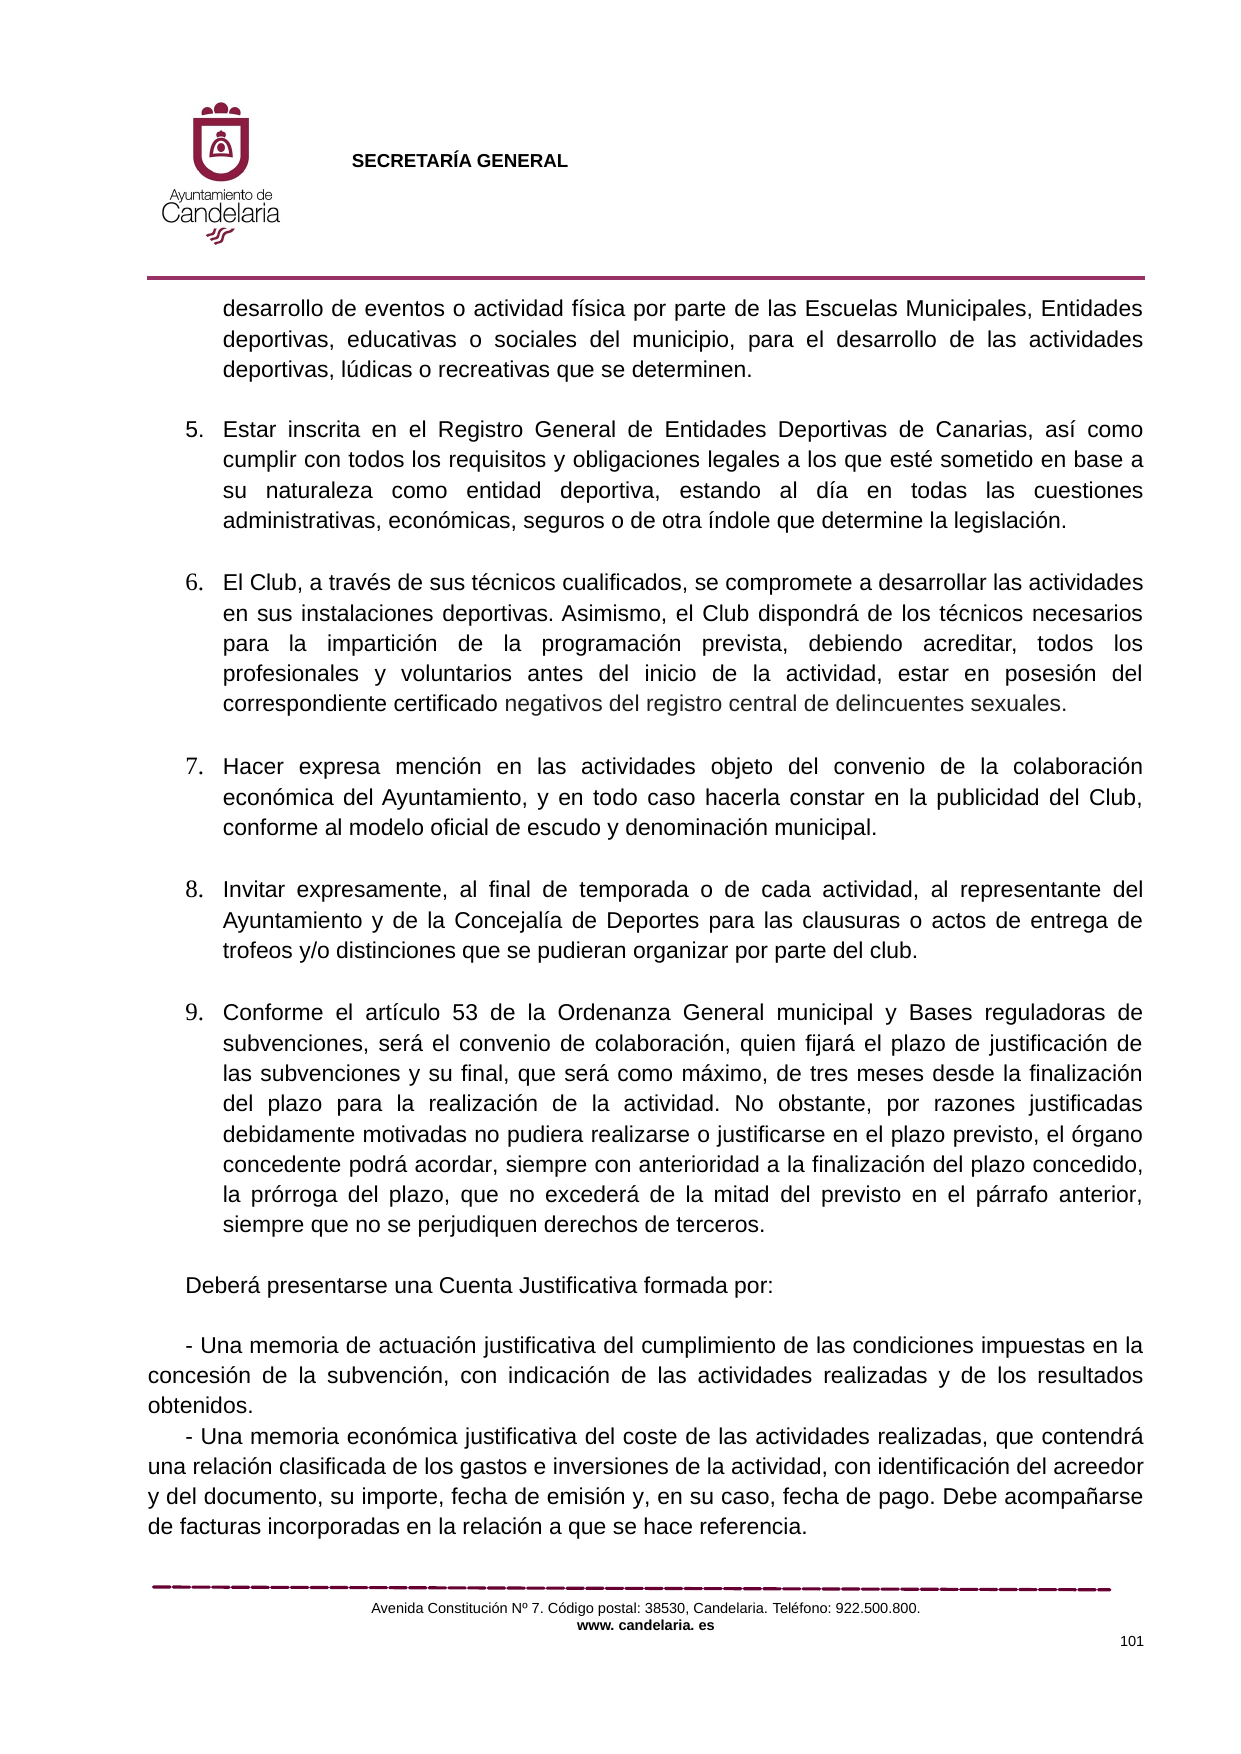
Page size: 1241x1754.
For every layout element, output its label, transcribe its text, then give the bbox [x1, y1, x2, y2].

list desarrollo de eventos o actividad física por parte de las Escuelas Municipales, Entidades deportivas, educativas o sociales del municipio, para el desarrollo de las actividades deportivas, lúdicas o recreativas que se determinen. [185, 295, 1144, 382]
list Invitar expresamente, al final de temporada o de cada actividad, al representante del Ayuntamiento y de la Concejalía de Deportes para las clausuras o actos de entrega de trofeos y/o distinciones que se pudieran organizar por parte del club. [185, 874, 1144, 963]
text - Una memoria de actuación justificativa del cumplimiento de las condiciones impuestas en la concesión de la subvención, con indicación de las actividades realizadas y de los resultados obtenidos. [148, 1332, 1144, 1419]
list Conforme el artículo 53 de la Ordenanza General municipal y Bases reguladoras de subvenciones, será el convenio de colaboración, quien fijará el plazo de justificación de las subvenciones y su final, que será como máximo, de tres meses desde la finalización del plazo para la realización de la actividad. No obstante, por razones justificadas debidamente motivadas no pudiera realizarse o justificarse en el plazo previsto, el órgano concedente podrá acordar, siempre con anterioridad a la finalización del plazo concedido, la prórroga del plazo, que no excederá de la mitad del previsto en el párrafo anterior, siempre que no se perjudiquen derechos de terceros. [185, 997, 1144, 1237]
text Deberá presentarse una Cuenta Justificativa formada por: [148, 1272, 1144, 1298]
list Estar inscrita en el Registro General de Entidades Deportivas de Canarias, así como cumplir con todos los requisitos y obligaciones legales a los que esté sometido en base a su naturaleza como entidad deportiva, estando al día en todas las cuestiones administrativas, económicas, seguros o de otra índole que determine la legislación. [185, 416, 1144, 533]
list El Club, a través de sus técnicos cualificados, se compromete a desarrollar las actividades en sus instalaciones deportivas. Asimismo, el Club dispondrá de los técnicos necesarios para la impartición de la programación prevista, debiendo acreditar, todos los profesionales y voluntarios antes del inicio de la actividad, estar en posesión del correspondiente certificado negativos del registro central de delincuentes sexuales. [185, 567, 1144, 717]
list Hacer expresa mención en las actividades objeto del convenio de la colaboración económica del Ayuntamiento, y en todo caso hacerla constar en la publicidad del Club, conforme al modelo oficial de escudo y denominación municipal. [185, 751, 1144, 840]
text - Una memoria económica justificativa del coste de las actividades realizadas, que contendrá una relación clasificada de los gastos e inversiones de la actividad, con identificación del acreedor y del documento, su importe, fecha de emisión y, en su caso, fecha de pago. Debe acompañarse de facturas incorporadas en la relación a que se hace referencia. [148, 1423, 1144, 1539]
